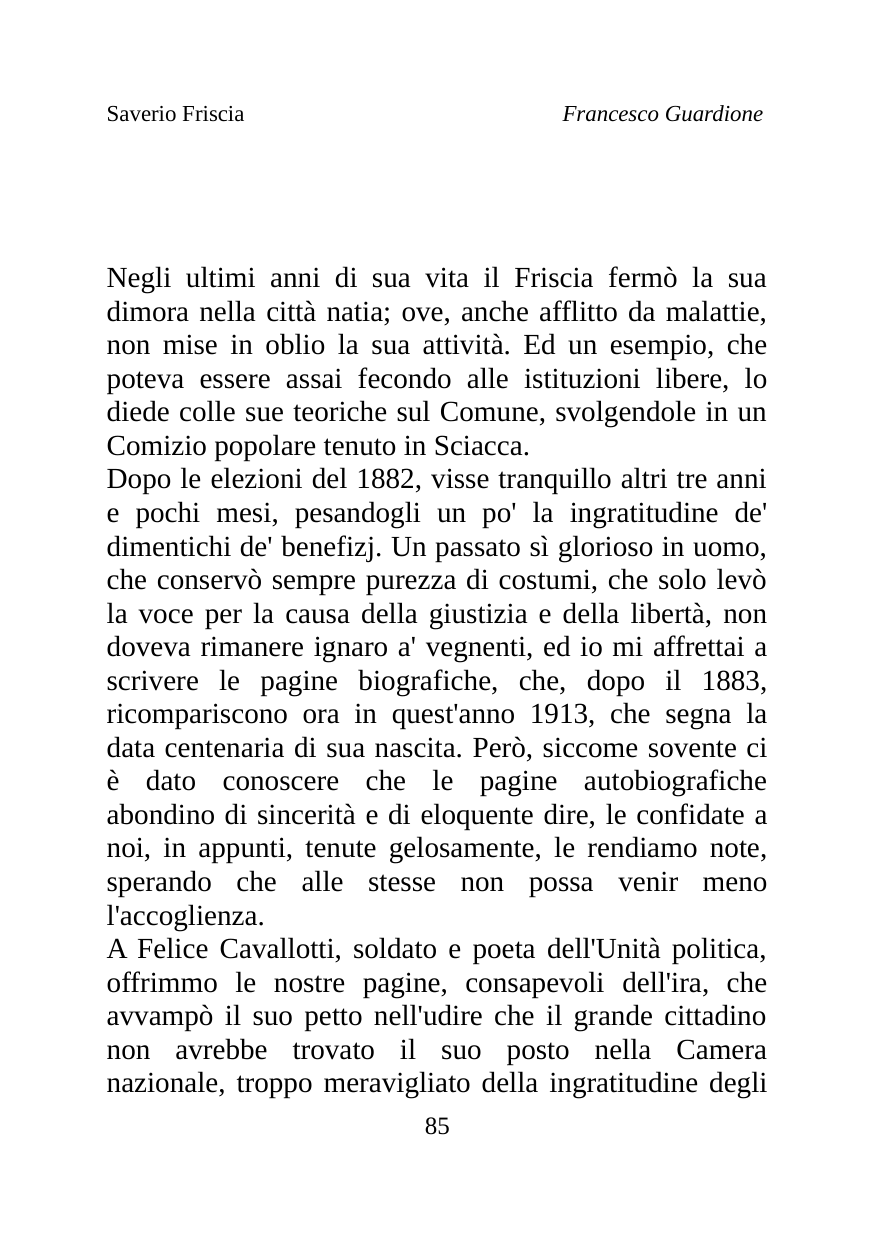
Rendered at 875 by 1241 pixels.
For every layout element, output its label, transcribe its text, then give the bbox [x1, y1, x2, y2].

text Dopo le elezioni del 1882, visse tranquillo altri tre anni e pochi mesi, pesandogli un po' la ingratitudine de' dimentichi de' benefizj. Un passato sì glorioso in uomo, che conservò sempre purezza di costumi, che solo levò la voce per la causa della giustizia e della libertà, non doveva rimanere ignaro a' vegnenti, ed io mi affrettai a scrivere le pagine biografiche, che, dopo il 1883, ricompariscono ora in quest'anno 1913, che segna la data centenaria di sua nascita. Però, siccome sovente ci è dato conoscere che le pagine autobiografiche abondino di sincerità e di eloquente dire, le confidate a noi, in appunti, tenute gelosamente, le rendiamo note, sperando che alle stesse non possa venir meno l'accoglienza. [106, 462, 768, 931]
text Negli ultimi anni di sua vita il Friscia fermò la sua dimora nella città natia; ove, anche afflitto da malattie, non mise in oblio la sua attività. Ed un esempio, che poteva essere assai fecondo alle istituzioni libere, lo diede colle sue teoriche sul Comune, svolgendole in un Comizio popolare tenuto in Sciacca. [106, 260, 768, 462]
text A Felice Cavallotti, soldato e poeta dell'Unità politica, offrimmo le nostre pagine, consapevoli dell'ira, che avvampò il suo petto nell'udire che il grande cittadino non avrebbe trovato il suo posto nella Camera nazionale, troppo meravigliato della ingratitudine degli [106, 931, 768, 1099]
